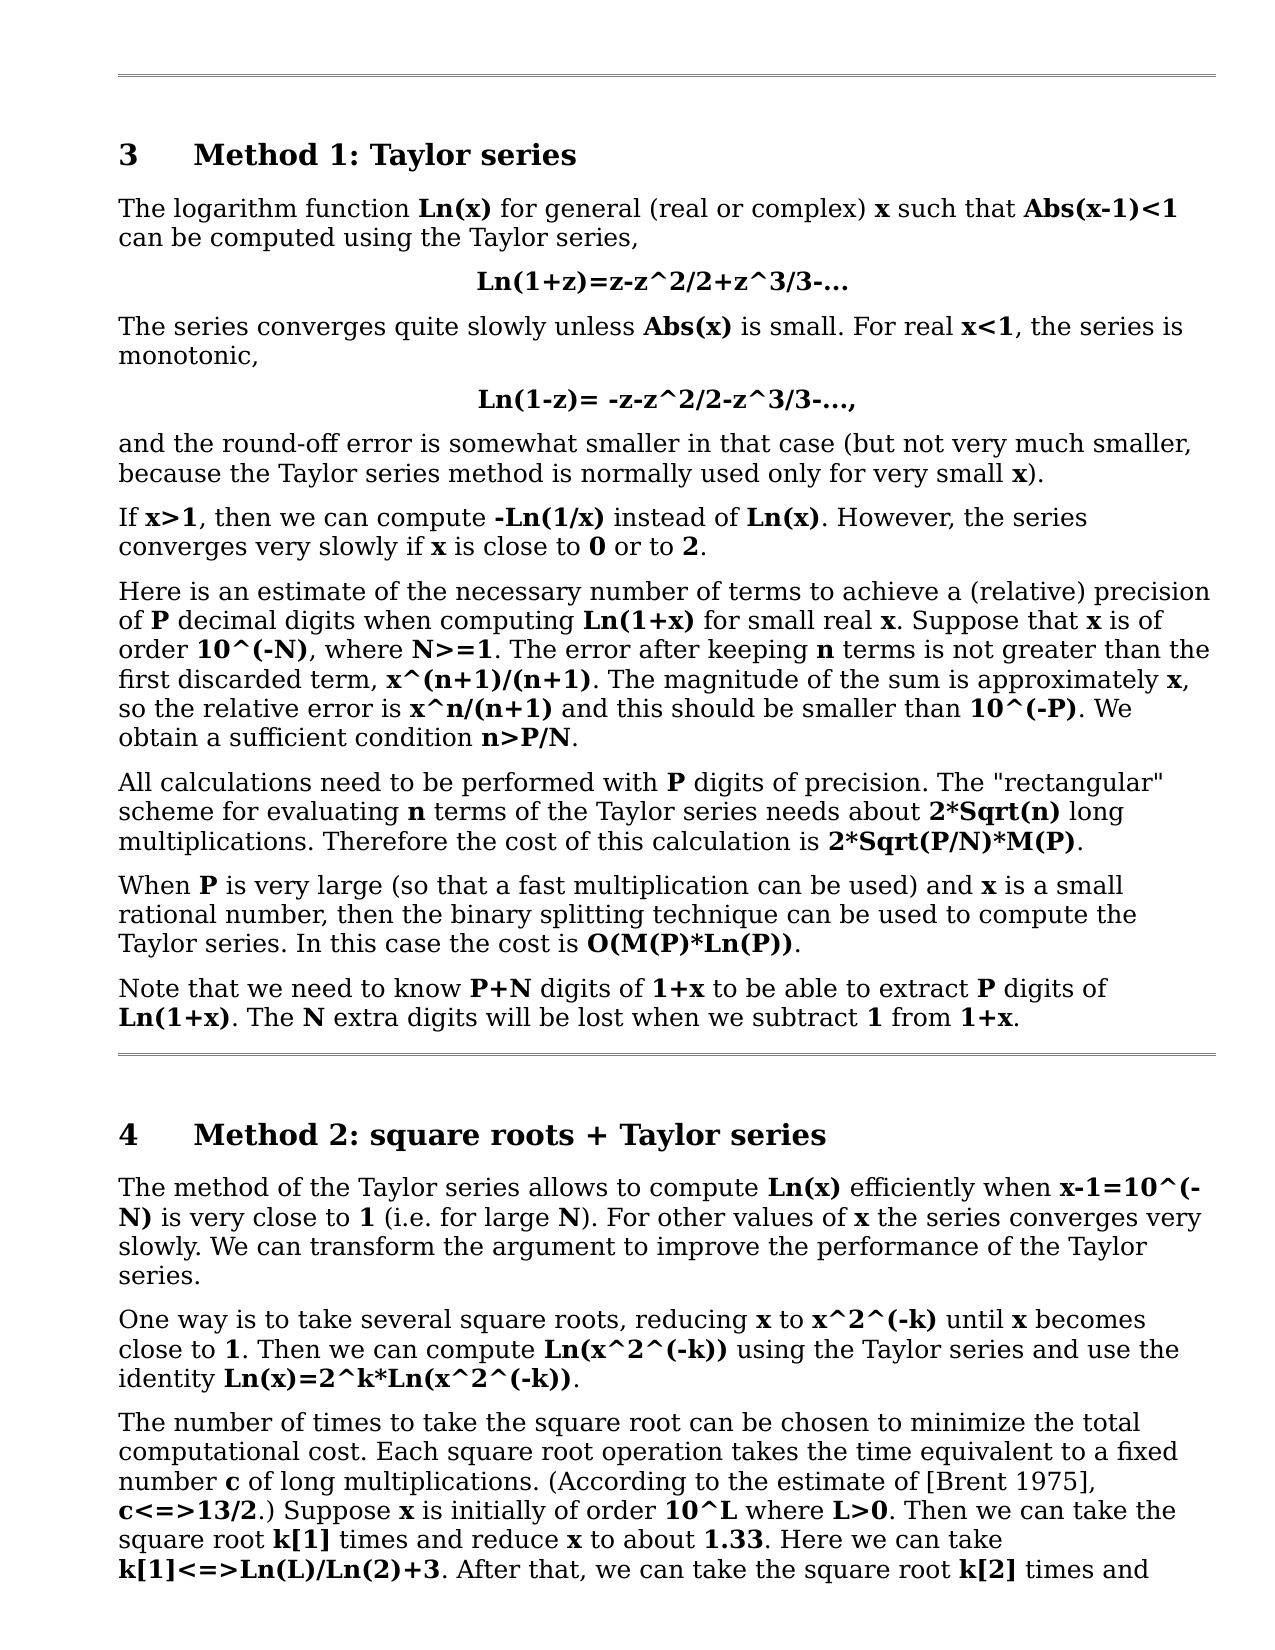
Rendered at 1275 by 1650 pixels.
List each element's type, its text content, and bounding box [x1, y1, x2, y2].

text Note that we need to know P+N digits of 1+x to be able to extract P digits of Ln(1+x). The N extra digits will be lost when we subtract 1 from 1+x. [118, 974, 1216, 1033]
text All calculations need to be performed with P digits of precision. The "rectangular" scheme for evaluating n terms of the Taylor series needs about 2*Sqrt(n) long multiplications. Therefore the cost of this calculation is 2*Sqrt(P/N)*M(P). [118, 768, 1216, 856]
text The logarithm function Ln(x) for general (real or complex) x such that Abs(x-1)<1 can be computed using the Taylor series, [118, 194, 1216, 252]
text Ln(1+z)=z-z^2/2+z^3/3-... [118, 267, 1216, 297]
text Here is an estimate of the necessary number of terms to achieve a (relative) precision of P decimal digits when computing Ln(1+x) for small real x. Suppose that x is of order 10^(-N), where N>=1. The error after keeping n terms is not greater than the first discarded term, x^(n+1)/(n+1). The magnitude of the sum is approximately x, so the relative error is x^n/(n+1) and this should be smaller than 10^(-P). We obtain a sufficient condition n>P/N. [118, 577, 1216, 753]
text The number of times to take the square root can be chosen to minimize the total computational cost. Each square root operation takes the time equivalent to a fixed number c of long multiplications. (According to the estimate of [Brent 1975], c<=>13/2.) Suppose x is initially of order 10^L where L>0. Then we can take the square root k[1] times and reduce x to about 1.33. Here we can take k[1]<=>Ln(L)/Ln(2)+3. After that, we can take the square root k[2] times and [118, 1408, 1216, 1584]
text One way is to take several square roots, reducing x to x^2^(-k) until x becomes close to 1. Then we can compute Ln(x^2^(-k)) using the Taylor series and use the identity Ln(x)=2^k*Ln(x^2^(-k)). [118, 1305, 1216, 1393]
text The series converges quite slowly unless Abs(x) is small. For real x<1, the series is monotonic, [118, 312, 1216, 370]
text If x>1, then we can compute -Ln(1/x) instead of Ln(x). However, the series converges very slowly if x is close to 0 or to 2. [118, 503, 1216, 562]
subtitle Method 2: square roots + Taylor series [118, 1118, 1216, 1152]
text Ln(1-z)= -z-z^2/2-z^3/3-..., [118, 385, 1216, 414]
text The method of the Taylor series allows to compute Ln(x) efficiently when x-1=10^(-N) is very close to 1 (i.e. for large N). For other values of x the series converges very slowly. We can transform the argument to improve the performance of the Taylor series. [118, 1173, 1216, 1290]
text and the round-off error is somewhat smaller in that case (but not very much smaller, because the Taylor series method is normally used only for very small x). [118, 429, 1216, 488]
subtitle Method 1: Taylor series [118, 138, 1216, 173]
text When P is very large (so that a fast multiplication can be used) and x is a small rational number, then the binary splitting technique can be used to compute the Taylor series. In this case the cost is O(M(P)*Ln(P)). [118, 871, 1216, 959]
